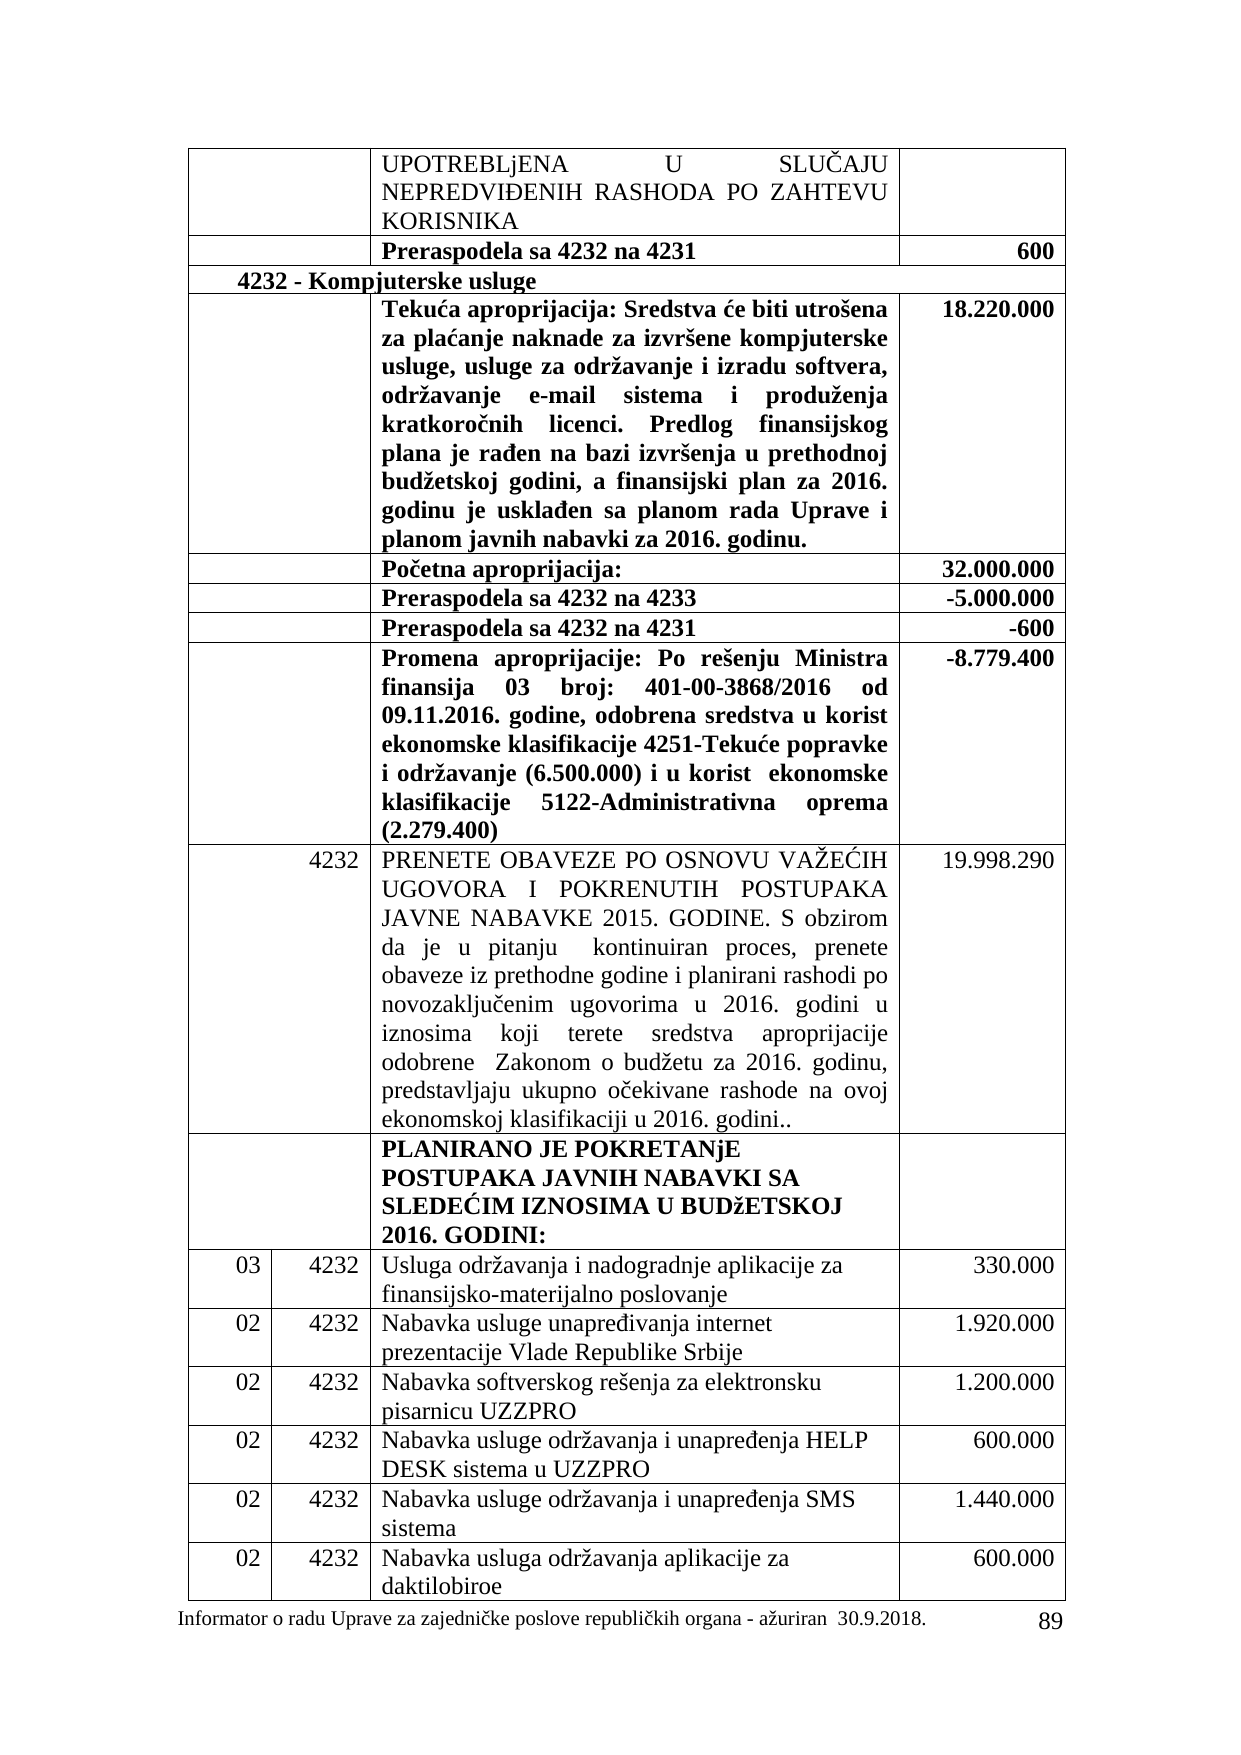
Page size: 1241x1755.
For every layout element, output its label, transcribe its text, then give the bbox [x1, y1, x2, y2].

table_cell 19.998.290 [900, 845, 1065, 1133]
table_cell 02 [189, 1426, 271, 1483]
table_cell 02 [189, 1543, 271, 1600]
table_cell Preraspodela sa 4232 na 4233 [371, 584, 899, 612]
table_cell 4232 [272, 1543, 370, 1600]
table_cell [189, 294, 370, 553]
table_cell -600 [900, 613, 1065, 642]
table_cell [189, 613, 370, 642]
table_cell 18.220.000 [900, 294, 1065, 553]
table_cell 4232 [272, 1484, 370, 1542]
table_cell 02 [189, 1309, 271, 1366]
table_cell Nabavka usluge održavanja i unapređenja HELP DESK sistema u UZZPRO [371, 1426, 899, 1483]
table_cell Preraspodela sa 4232 na 4231 [371, 236, 899, 265]
table_cell 03 [189, 1250, 271, 1307]
table_cell 600 [900, 236, 1065, 265]
table_cell [189, 584, 370, 612]
table_cell 4232 [272, 1309, 370, 1366]
table_cell Nabavka usluge unapređivanja internet prezentacije Vlade Republike Srbije [371, 1309, 899, 1366]
table_cell [900, 149, 1065, 235]
table_cell [189, 554, 370, 582]
table_cell [900, 1134, 1065, 1249]
table_cell 02 [189, 1367, 271, 1424]
table_cell 4232 [189, 845, 370, 1133]
table_cell 02 [189, 1484, 271, 1542]
table_cell 1.440.000 [900, 1484, 1065, 1542]
table_cell [189, 236, 370, 265]
table_cell -8.779.400 [900, 643, 1065, 844]
table_cell -5.000.000 [900, 584, 1065, 612]
table_cell Preraspodela sa 4232 na 4231 [371, 613, 899, 642]
table_cell 330.000 [900, 1250, 1065, 1307]
table_cell 600.000 [900, 1543, 1065, 1600]
table_cell 1.200.000 [900, 1367, 1065, 1424]
table_cell [189, 643, 370, 844]
table_cell Tekuća aproprijacija: Sredstva će biti utrošena za plaćanje naknade za izvršene kompjuterske usluge, usluge za održavanje i izradu softvera, održavanje e-mail sistema i produženja kratkoročnih licenci. Predlog finansijskog plana je rađen na bazi izvršenja u prethodnoj budžetskoj godini, a finansijski plan za 2016. godinu je usklađen sa planom rada Uprave i planom javnih nabavki za 2016. godinu. [371, 294, 899, 553]
table_cell [189, 1134, 370, 1249]
table_cell 4232 [272, 1250, 370, 1307]
table_cell 1.920.000 [900, 1309, 1065, 1366]
table_cell Nabavka usluga održavanja aplikacije za daktilobiroe [371, 1543, 899, 1600]
table_cell Nabavka usluge održavanja i unapređenja SMS sistema [371, 1484, 899, 1542]
table_cell 4232 [272, 1426, 370, 1483]
table_cell 32.000.000 [900, 554, 1065, 582]
table_cell Nabavka softverskog rešenja za elektronsku pisarnicu UZZPRO [371, 1367, 899, 1424]
table_cell Početna aproprijacija: [371, 554, 899, 582]
table_cell [189, 149, 370, 235]
table_cell PRENETE OBAVEZE PO OSNOVU VAŽEĆIH UGOVORA I POKRENUTIH POSTUPAKA JAVNE NABAVKE 2015. GODINE. S obzirom da je u pitanju kontinuiran proces, prenete obaveze iz prethodne godine i planirani rashodi po novozaklјučenim ugovorima u 2016. godini u iznosima koji terete sredstva aproprijacije odobrene Zakonom o budžetu za 2016. godinu, predstavlјaju ukupno očekivane rashode na ovoj ekonomskoj klasifikaciji u 2016. godini.. [371, 845, 899, 1133]
table_cell 4232 - Kompjuterske usluge [189, 266, 1065, 293]
table_cell UPOTREBLjENA U SLUČAJU NEPREDVIĐENIH RASHODA PO ZAHTEVU KORISNIKA [371, 149, 899, 235]
table_cell 4232 [272, 1367, 370, 1424]
table_cell Usluga održavanja i nadogradnje aplikacije za finansijsko-materijalno poslovanje [371, 1250, 899, 1307]
table_cell 600.000 [900, 1426, 1065, 1483]
table_cell PLANIRANO JE POKRETANјE POSTUPAKA JAVNIH NABAVKI SA SLEDEĆIM IZNOSIMA U BUDžETSKOJ 2016. GODINI: [371, 1134, 899, 1249]
table_cell Promena aproprijacije: Po rešenju Ministra finansija 03 broj: 401-00-3868/2016 od 09.11.2016. godine, odobrena sredstva u korist ekonomske klasifikacije 4251-Tekuće popravke i održavanje (6.500.000) i u korist ekonomske klasifikacije 5122-Administrativna oprema (2.279.400) [371, 643, 899, 844]
